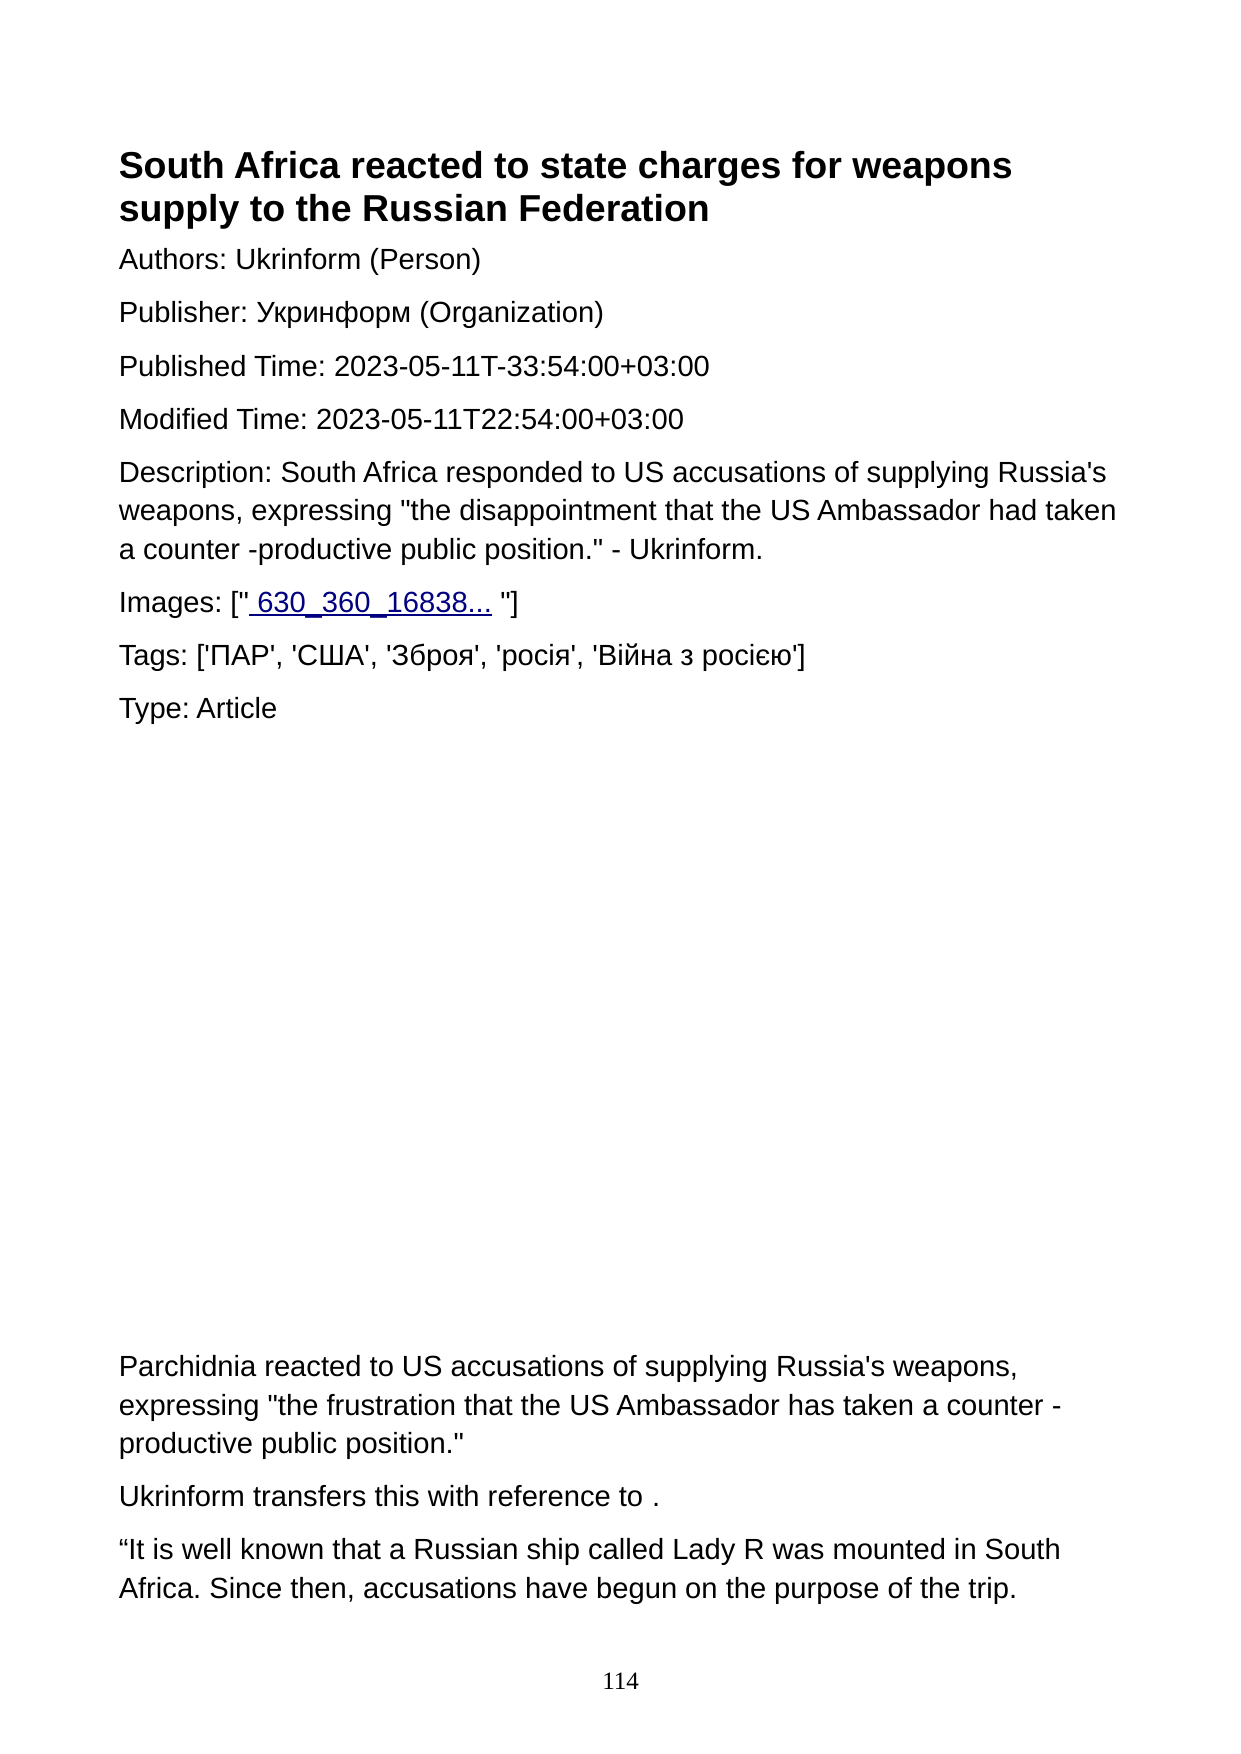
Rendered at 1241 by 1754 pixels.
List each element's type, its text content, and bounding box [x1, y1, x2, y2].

text Publisher: Укринформ (Organization) [118, 295, 1122, 329]
text Type: Article [118, 691, 1122, 725]
subtitle South Africa reacted to state charges for weapons supply to the Russian Federation [118, 143, 1122, 230]
text Description: South Africa responded to US accusations of supplying Russia's weapons, expressing "the disappointment that the US Ambassador had taken a counter -productive public position." - Ukrinform. [118, 455, 1122, 565]
text Images: [" 630_360_16838... "] [118, 585, 1122, 618]
text Tags: ['ПАР', 'США', 'Зброя', 'росія', 'Війна з росією'] [118, 638, 1122, 672]
text Published Time: 2023-05-11T-33:54:00+03:00 [118, 348, 1122, 382]
text Ukrinform transfers this with reference to . [118, 1479, 1122, 1513]
text Modified Time: 2023-05-11T22:54:00+03:00 [118, 402, 1122, 435]
text Parchidnia reacted to US accusations of supplying Russia's weapons, expressing "the frustration that the US Ambassador has taken a counter -productive public position." [118, 744, 1122, 1459]
text “It is well known that a Russian ship called Lady R was mounted in South Africa. Since then, accusations have begun on the purpose of the trip. [118, 1532, 1122, 1604]
text Authors: Ukrinform (Person) [118, 242, 1122, 276]
